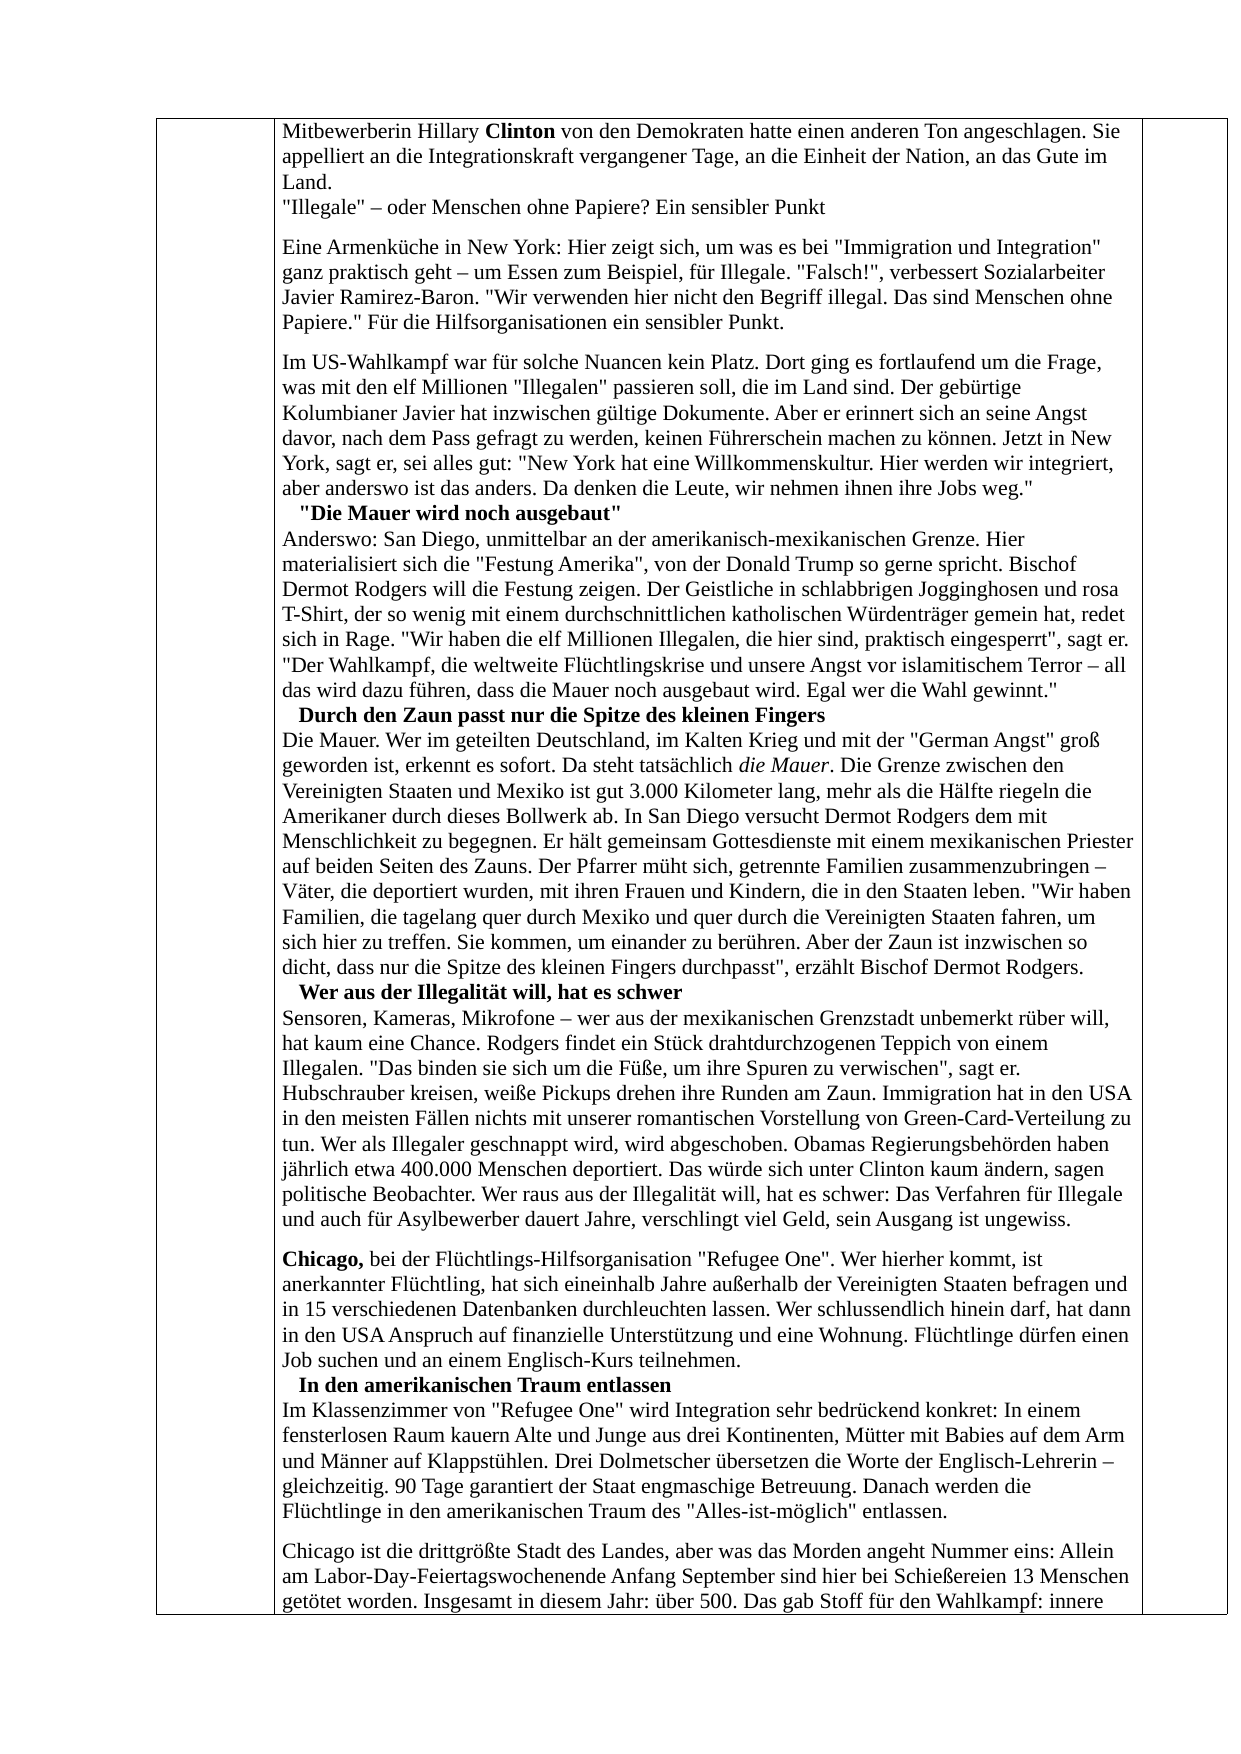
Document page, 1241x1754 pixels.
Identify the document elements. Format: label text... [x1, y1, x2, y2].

table_cell Mitbewerberin Hillary Clinton von den Demokraten hatte einen anderen Ton angeschlagen. Sie appelliert an die Integrationskraft vergangener Tage, an die Einheit der Nation, an das Gute im Land. "Illegale" – oder Menschen ohne Papiere? Ein sensibler Punkt Eine Armenküche in New York: Hier zeigt sich, um was es bei "Immigration und Integration" ganz praktisch geht – um Essen zum Beispiel, für Illegale. "Falsch!", verbessert Sozialarbeiter Javier Ramirez-Baron. "Wir verwenden hier nicht den Begriff illegal. Das sind Menschen ohne Papiere." Für die Hilfsorganisationen ein sensibler Punkt. Im US-Wahlkampf war für solche Nuancen kein Platz. Dort ging es fortlaufend um die Frage, was mit den elf Millionen "Illegalen" passieren soll, die im Land sind. Der gebürtige Kolumbianer Javier hat inzwischen gültige Dokumente. Aber er erinnert sich an seine Angst davor, nach dem Pass gefragt zu werden, keinen Führerschein machen zu können. Jetzt in New York, sagt er, sei alles gut: "New York hat eine Willkommenskultur. Hier werden wir integriert, aber anderswo ist das anders. Da denken die Leute, wir nehmen ihnen ihre Jobs weg." "Die Mauer wird noch ausgebaut" Anderswo: San Diego, unmittelbar an der amerikanisch-mexikanischen Grenze. Hier materialisiert sich die "Festung Amerika", von der Donald Trump so gerne spricht. Bischof Dermot Rodgers will die Festung zeigen. Der Geistliche in schlabbrigen Jogginghosen und rosa T-Shirt, der so wenig mit einem durchschnittlichen katholischen Würdenträger gemein hat, redet sich in Rage. "Wir haben die elf Millionen Illegalen, die hier sind, praktisch eingesperrt", sagt er. "Der Wahlkampf, die weltweite Flüchtlingskrise und unsere Angst vor islamitischem Terror – all das wird dazu führen, dass die Mauer noch ausgebaut wird. Egal wer die Wahl gewinnt." Durch den Zaun passt nur die Spitze des kleinen Fingers Die Mauer. Wer im geteilten Deutschland, im Kalten Krieg und mit der "German Angst" groß geworden ist, erkennt es sofort. Da steht tatsächlich die Mauer. Die Grenze zwischen den Vereinigten Staaten und Mexiko ist gut 3.000 Kilometer lang, mehr als die Hälfte riegeln die Amerikaner durch dieses Bollwerk ab. In San Diego versucht Dermot Rodgers dem mit Menschlichkeit zu begegnen. Er hält gemeinsam Gottesdienste mit einem mexikanischen Priester auf beiden Seiten des Zauns. Der Pfarrer müht sich, getrennte Familien zusammenzubringen – Väter, die deportiert wurden, mit ihren Frauen und Kindern, die in den Staaten leben. "Wir haben Familien, die tagelang quer durch Mexiko und quer durch die Vereinigten Staaten fahren, um sich hier zu treffen. Sie kommen, um einander zu berühren. Aber der Zaun ist inzwischen so dicht, dass nur die Spitze des kleinen Fingers durchpasst", erzählt Bischof Dermot Rodgers. Wer aus der Illegalität will, hat es schwer Sensoren, Kameras, Mikrofone – wer aus der mexikanischen Grenzstadt unbemerkt rüber will, hat kaum eine Chance. Rodgers findet ein Stück drahtdurchzogenen Teppich von einem Illegalen. "Das binden sie sich um die Füße, um ihre Spuren zu verwischen", sagt er. Hubschrauber kreisen, weiße Pickups drehen ihre Runden am Zaun. Immigration hat in den USA in den meisten Fällen nichts mit unserer romantischen Vorstellung von Green-Card-Verteilung zu tun. Wer als Illegaler geschnappt wird, wird abgeschoben. Obamas Regierungsbehörden haben jährlich etwa 400.000 Menschen deportiert. Das würde sich unter Clinton kaum ändern, sagen politische Beobachter. Wer raus aus der Illegalität will, hat es schwer: Das Verfahren für Illegale und auch für Asylbewerber dauert Jahre, verschlingt viel Geld, sein Ausgang ist ungewiss. Chicago, bei der Flüchtlings-Hilfsorganisation "Refugee One". Wer hierher kommt, ist anerkannter Flüchtling, hat sich eineinhalb Jahre außerhalb der Vereinigten Staaten befragen und in 15 verschiedenen Datenbanken durchleuchten lassen. Wer schlussendlich hinein darf, hat dann in den USA Anspruch auf finanzielle Unterstützung und eine Wohnung. Flüchtlinge dürfen einen Job suchen und an einem Englisch-Kurs teilnehmen. In den amerikanischen Traum entlassen Im Klassenzimmer von "Refugee One" wird Integration sehr bedrückend konkret: In einem fensterlosen Raum kauern Alte und Junge aus drei Kontinenten, Mütter mit Babies auf dem Arm und Männer auf Klappstühlen. Drei Dolmetscher übersetzen die Worte der Englisch-Lehrerin – gleichzeitig. 90 Tage garantiert der Staat engmaschige Betreuung. Danach werden die Flüchtlinge in den amerikanischen Traum des "Alles-ist-möglich" entlassen. Chicago ist die drittgrößte Stadt des Landes, aber was das Morden angeht Nummer eins: Allein am Labor-Day-Feiertagswochenende Anfang September sind hier bei Schießereien 13 Menschen getötet worden. Insgesamt in diesem Jahr: über 500. Das gab Stoff für den Wahlkampf: innere [275, 119, 1142, 1613]
table_cell [157, 119, 274, 1613]
table_cell [1143, 119, 1227, 1613]
